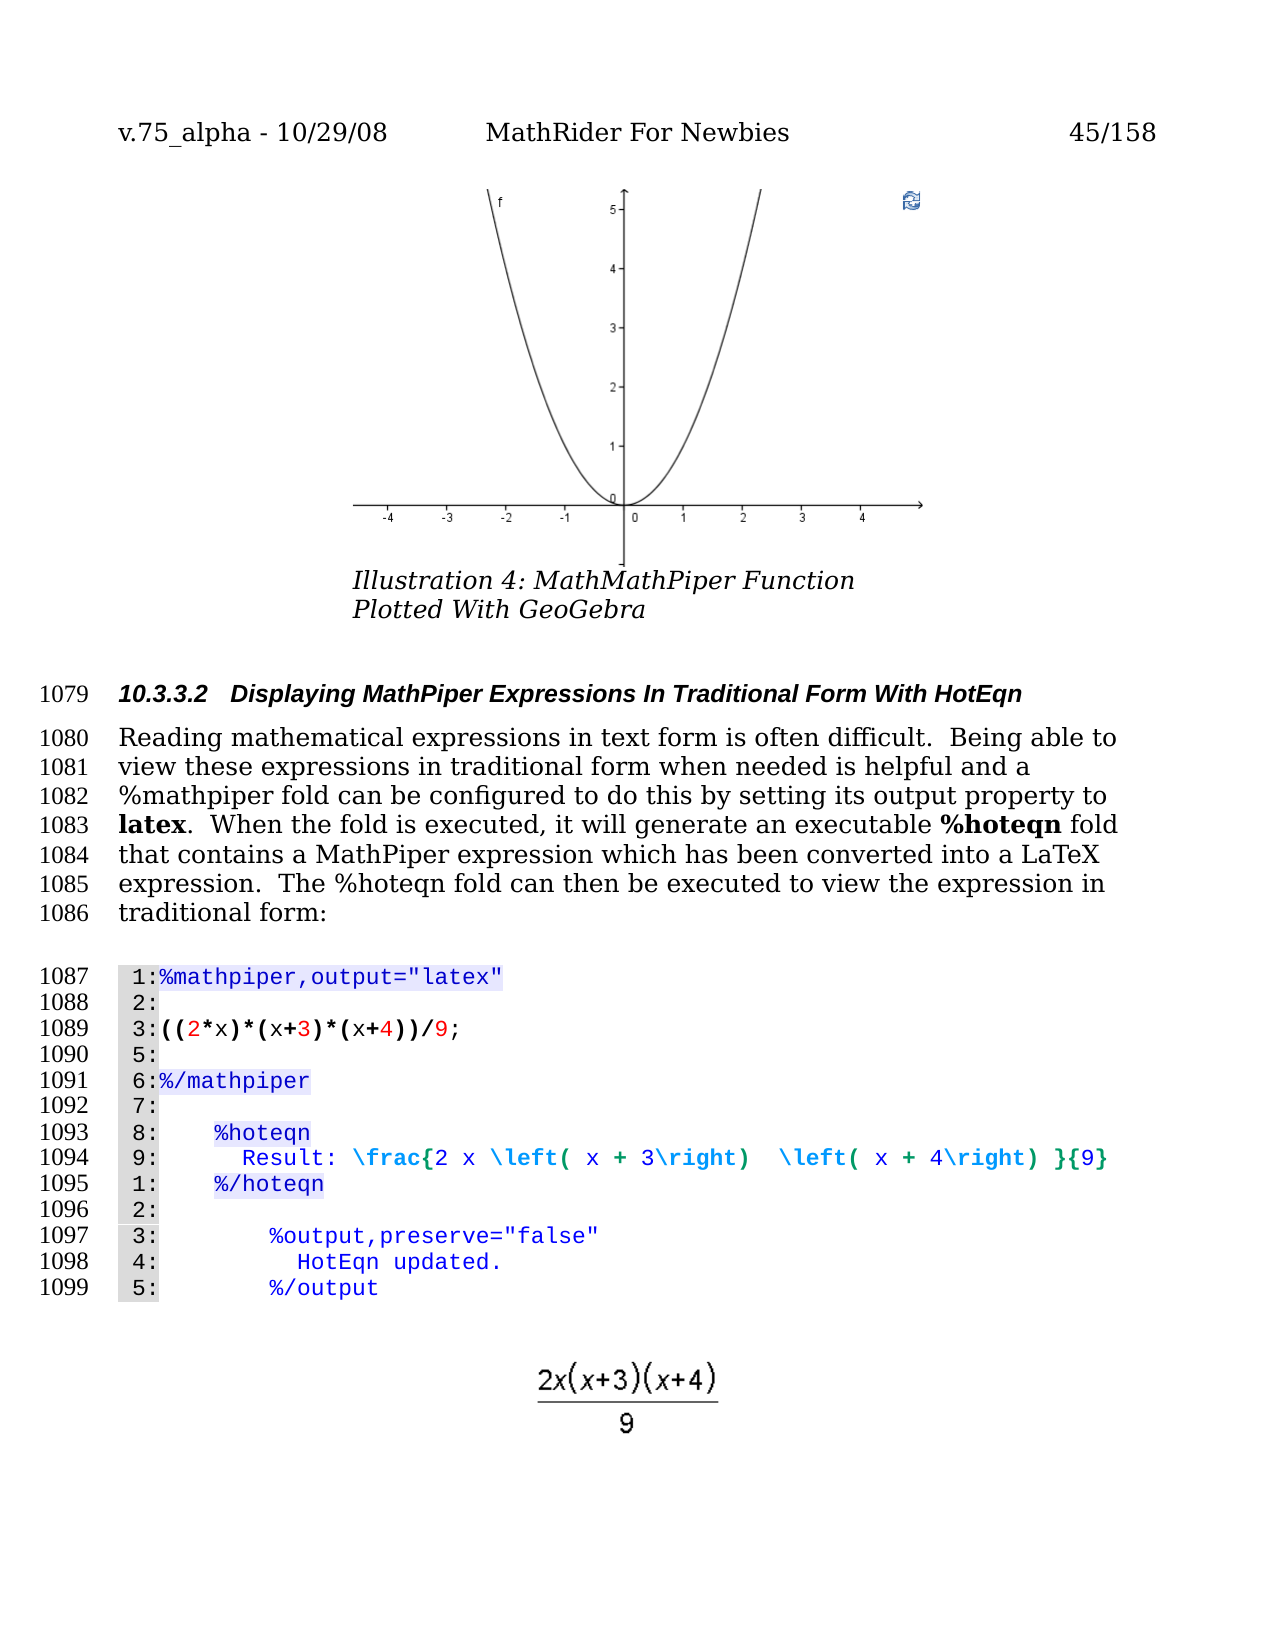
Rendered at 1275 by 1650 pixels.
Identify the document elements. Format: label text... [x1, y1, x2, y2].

text 8: %hoteqn [118, 1121, 1157, 1147]
text 6:%/mathpiper [118, 1069, 1157, 1095]
text 1: %/hoteqn [118, 1173, 1157, 1199]
text 2: [118, 991, 1157, 1017]
text 2: [118, 1199, 1157, 1224]
text 5: %/output [118, 1276, 1157, 1302]
picture [352, 189, 923, 567]
text 1:%mathpiper,output="latex" [118, 965, 1157, 991]
text 9: Result: \frac{2 x \left( x + 3\right) \left( x + 4\right) }{9} [118, 1147, 1157, 1173]
picture [534, 1357, 741, 1446]
subtitle Displaying MathPiper Expressions In Traditional Form With HotEqn [118, 679, 1157, 707]
text 3: %output,preserve="false" [118, 1224, 1157, 1251]
text Reading mathematical expressions in text form is often difficult. Being able to view these expressions in traditional form when needed is helpful and a %mathpiper fold can be configured to do this by setting its output property to latex. When the fold is executed, it will generate an executable %hoteqn fold that contains a MathPiper expression which has been converted into a LaTeX expression. The %hoteqn fold can then be executed to view the expression in traditional form: [118, 723, 1157, 927]
text 7: [118, 1095, 1157, 1121]
text 4: HotEqn updated. [118, 1251, 1157, 1276]
text Illustration 4: MathMathPiper Function Plotted With GeoGebra [353, 567, 922, 625]
text 5: [118, 1043, 1157, 1069]
text 3:((2*x)*(x+3)*(x+4))/9; [118, 1017, 1157, 1043]
